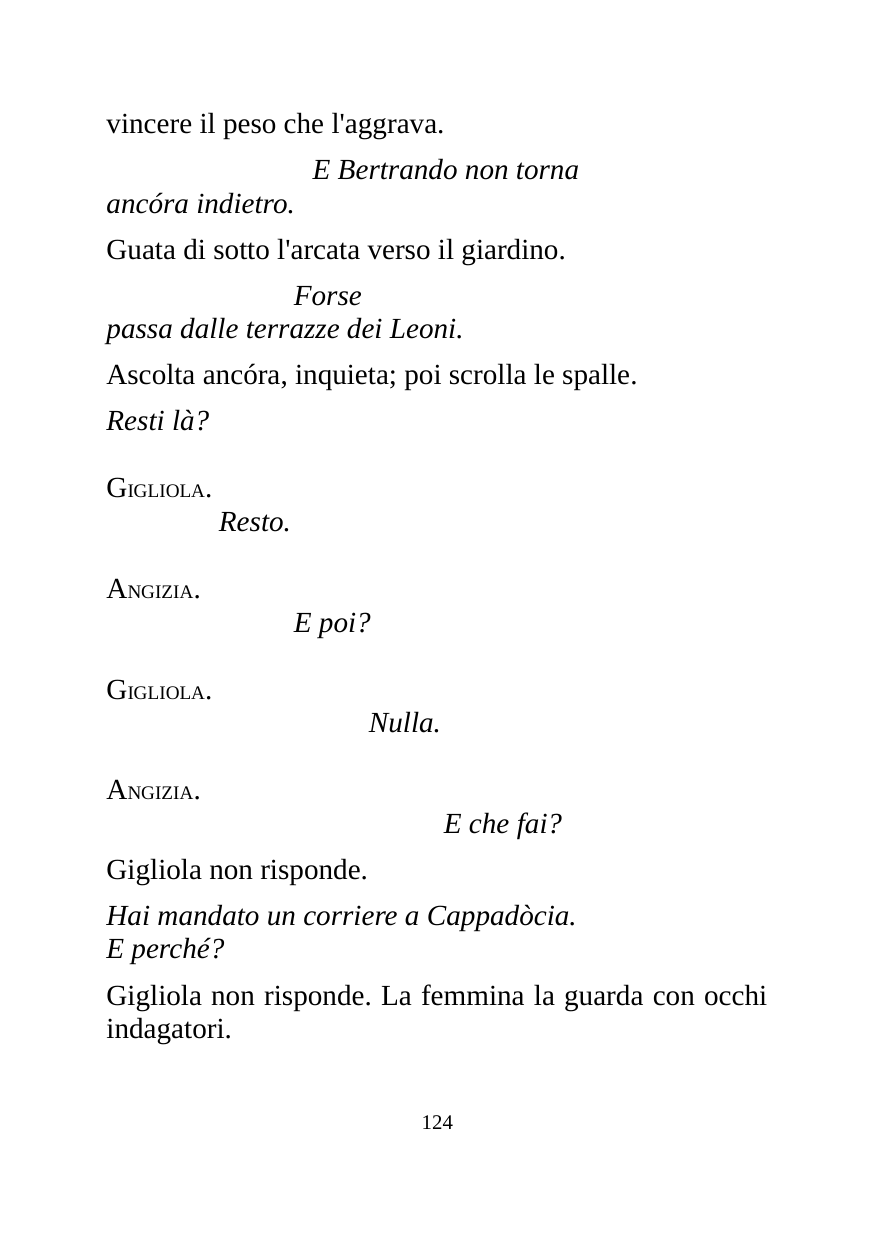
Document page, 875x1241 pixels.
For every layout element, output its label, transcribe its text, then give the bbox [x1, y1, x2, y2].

text Gigliola non risponde. La femmina la guarda con occhi indagatori. [106, 978, 768, 1045]
text passa dalle terrazze dei Leoni. [106, 311, 768, 345]
text ancóra indietro. [106, 186, 768, 219]
text E Bertrando non torna [312, 152, 768, 186]
text Ascolta ancóra, inquieta; poi scrolla le spalle. [106, 357, 768, 391]
text Nulla. [369, 705, 768, 739]
text E che fai? [444, 806, 768, 839]
text Angizia. [106, 772, 768, 806]
text Gigliola non risponde. [106, 852, 768, 886]
text Resto. [219, 504, 768, 538]
text Forse [294, 278, 768, 311]
text E poi? [294, 605, 768, 638]
text Gigliola. [106, 471, 768, 504]
text Angizia. [106, 571, 768, 605]
text vincere il peso che l'aggrava. [106, 106, 768, 140]
text Guata di sotto l'arcata verso il giardino. [106, 232, 768, 265]
text Hai mandato un corriere a Cappadòcia. [106, 898, 768, 932]
text E perché? [106, 932, 768, 965]
text Gigliola. [106, 672, 768, 705]
text Resti là? [106, 403, 768, 437]
